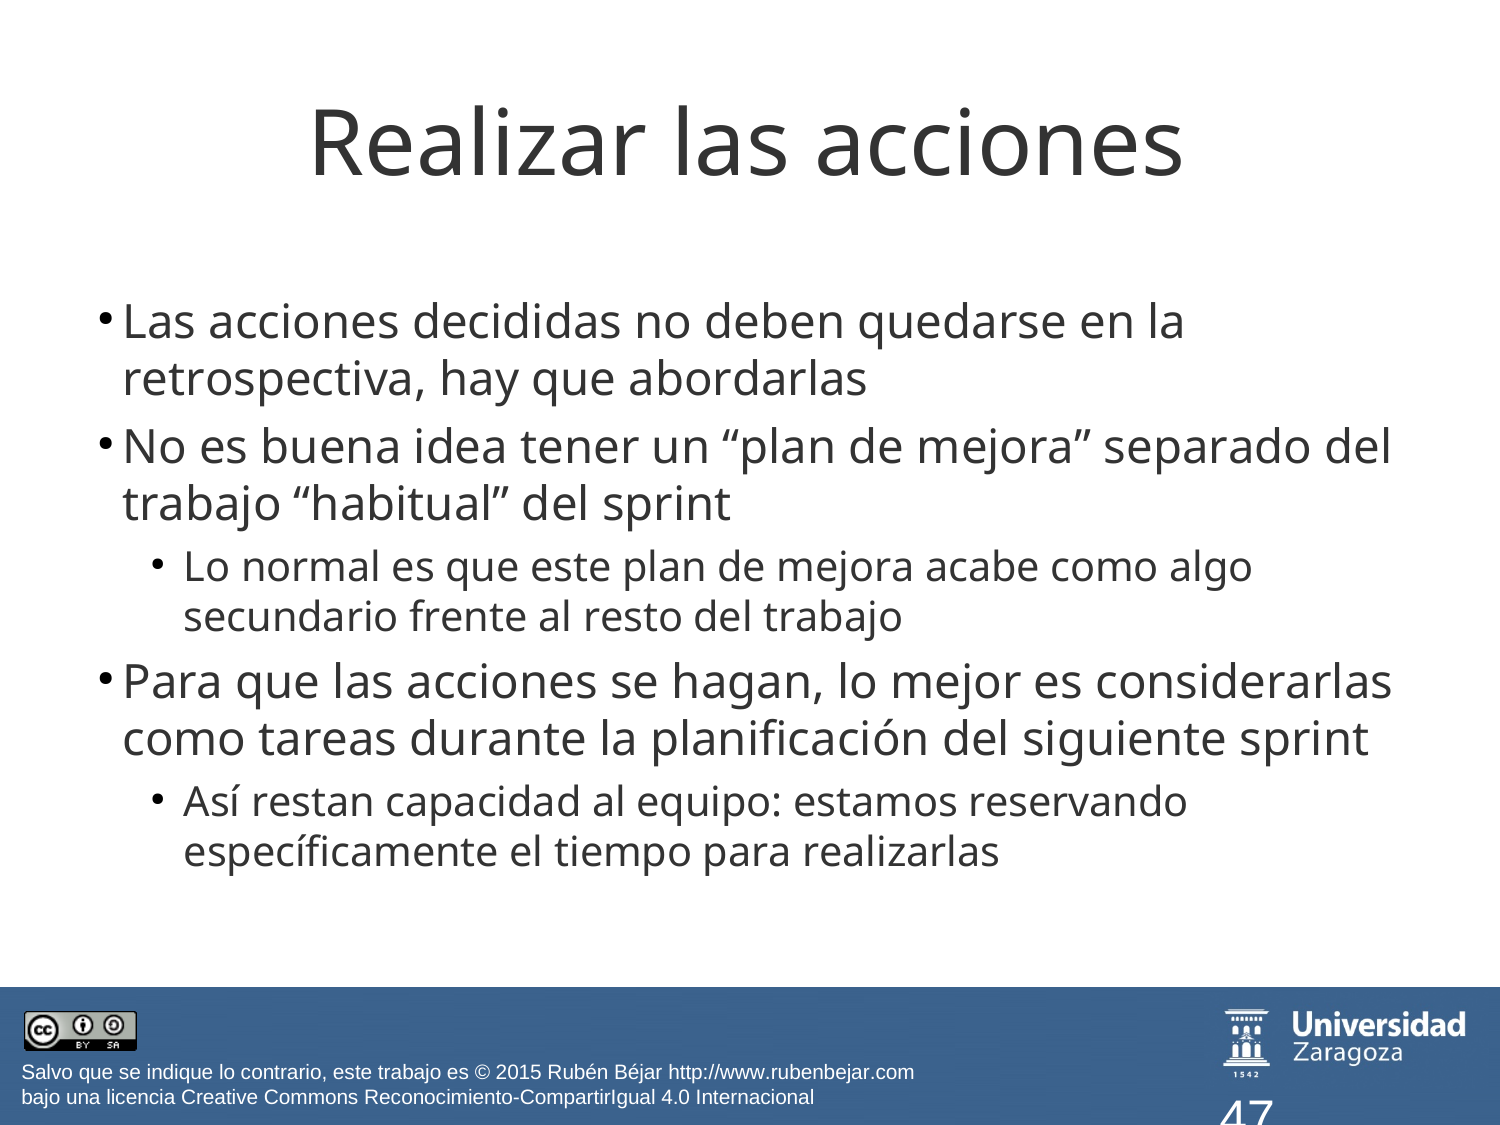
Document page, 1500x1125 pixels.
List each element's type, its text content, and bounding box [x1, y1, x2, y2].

picture [1224, 1107, 1236, 1124]
list Las acciones decididas no deben quedarse en la retrospectiva, hay que abordarlas No es buena idea tener un “plan de mejora” separado del trabajo “habitual” del sprint Lo normal es que este plan de mejora acabe como algo secundario frente al resto del trabajo Para que las acciones se hagan, lo mejor es considerarlas como tareas durante la planificación del siguiente sprint Así restan capacidad al equipo: estamos reservando específicamente el tiempo para realizarlas [82, 283, 1418, 936]
picture [0, 987, 1500, 1125]
title Realizar las acciones [74, 21, 1420, 257]
